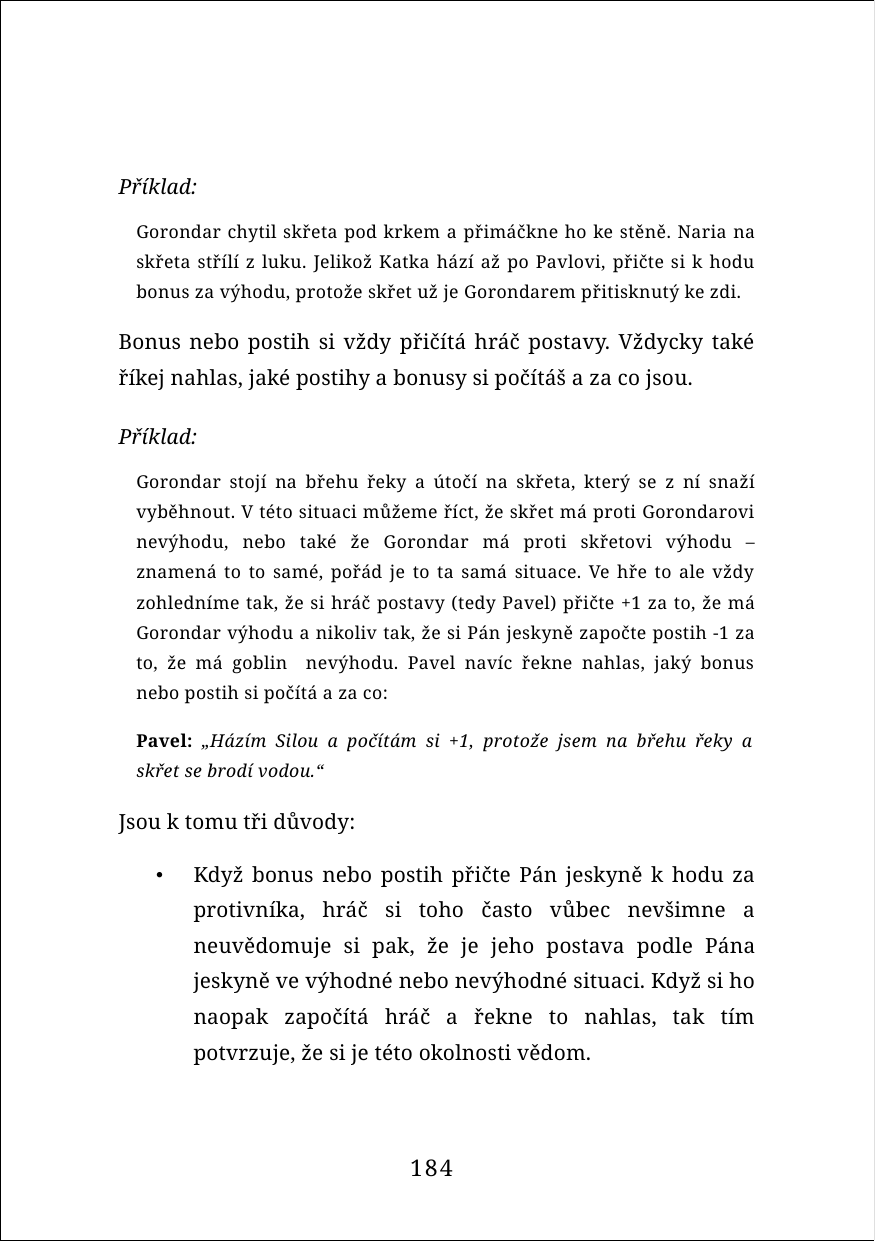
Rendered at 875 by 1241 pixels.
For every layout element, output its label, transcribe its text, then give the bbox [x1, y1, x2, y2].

text Bonus nebo postih si vždy přičítá hráč postavy. Vždycky také říkej nahlas, jaké postihy a bonusy si počítáš a za co jsou. [118, 327, 756, 391]
text Pavel: „Házím Silou a počítám si +1, protože jsem na břehu řeky a skřet se brodí vodou.“ [136, 729, 756, 783]
text Příklad: [118, 172, 756, 200]
list Když bonus nebo postih přičte Pán jeskyně k hodu za protivníka, hráč si toho často vůbec nevšimne a neuvědomuje si pak, že je jeho postava podle Pána jeskyně ve výhodné nebo nevýhodné situaci. Když si ho naopak započítá hráč a řekne to nahlas, tak tím potvrzuje, že si je této okolnosti vědom. [156, 860, 756, 1066]
text Gorondar chytil skřeta pod krkem a přimáčkne ho ke stěně. Naria na skřeta střílí z luku. Jelikož Katka hází až po Pavlovi, přičte si k hodu bonus za výhodu, protože skřet už je Gorondarem přitisknutý ke zdi. [136, 219, 756, 304]
text Příklad: [118, 422, 756, 451]
text Gorondar stojí na břehu řeky a útočí na skřeta, který se z ní snaží vyběhnout. V této situaci můžeme říct, že skřet má proti Gorondarovi nevýhodu, nebo také že Gorondar má proti skřetovi výhodu – znamená to to samé, pořád je to ta samá situace. Ve hře to ale vždy zohledníme tak, že si hráč postavy (tedy Pavel) přičte +1 za to, že má Gorondar výhodu a nikoliv tak, že si Pán jeskyně započte postih -1 za to, že má goblin nevýhodu. Pavel navíc řekne nahlas, jaký bonus nebo postih si počítá a za co: [136, 469, 756, 705]
text Jsou k tomu tři důvody: [118, 807, 756, 835]
